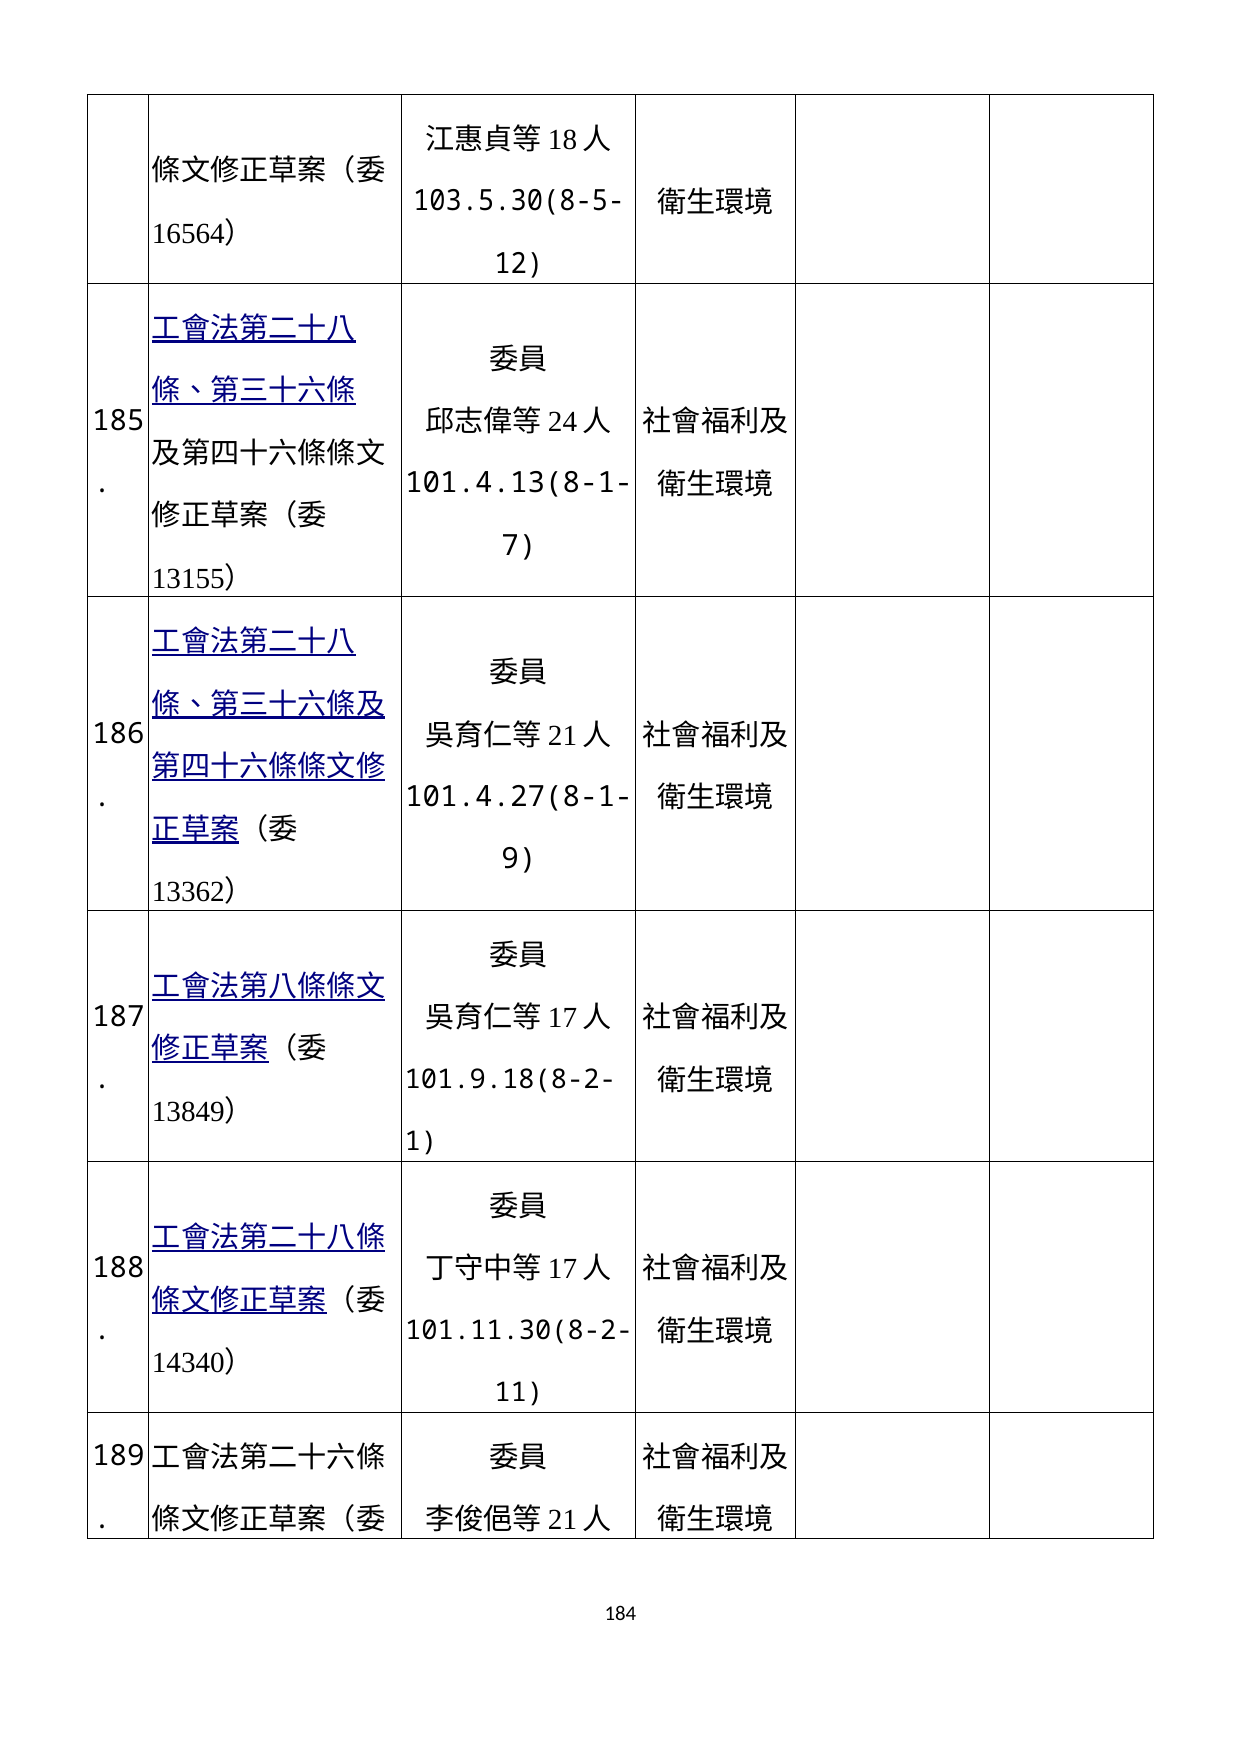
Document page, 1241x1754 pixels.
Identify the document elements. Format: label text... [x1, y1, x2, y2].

table_cell [88, 597, 148, 910]
table_cell [796, 284, 989, 596]
table_cell 江惠貞等18人103.5.30(8-5-12) [402, 95, 635, 283]
table_cell 委員 邱志偉等24人101.4.13(8-1-7) [402, 284, 635, 596]
table_cell 工會法第二十八條、第三十六條及第四十六條條文修正草案（委13362） [149, 597, 401, 910]
table_cell [796, 597, 989, 910]
table_cell 委員 李俊俋等21人 [402, 1413, 635, 1538]
table_cell [88, 1413, 148, 1538]
table_cell [796, 1162, 989, 1412]
table_cell [796, 95, 989, 283]
table_cell 工會法第二十六條條文修正草案（委 [149, 1413, 401, 1538]
table_cell 社會福利及衛生環境 [636, 284, 795, 596]
table_cell 工會法第二十八條、第三十六條 及第四十六條條文修正草案（委13155） [149, 284, 401, 596]
table_cell [88, 95, 148, 283]
table_cell 條文修正草案（委16564） [149, 95, 401, 283]
table_cell [990, 911, 1153, 1161]
table_cell [990, 1413, 1153, 1538]
table_cell [88, 1162, 148, 1412]
table_cell 社會福利及衛生環境 [636, 1413, 795, 1538]
table_cell 社會福利及衛生環境 [636, 597, 795, 910]
table_cell [796, 911, 989, 1161]
table_cell [990, 95, 1153, 283]
table_cell 社會福利及衛生環境 [636, 911, 795, 1161]
table_cell [990, 284, 1153, 596]
table_cell 委員 丁守中等17人101.11.30(8-2-11) [402, 1162, 635, 1412]
table_cell 工會法第八條條文修正草案（委13849） [149, 911, 401, 1161]
table_cell [990, 597, 1153, 910]
table_cell 工會法第二十八條條文修正草案（委14340） [149, 1162, 401, 1412]
table_cell 衛生環境 [636, 95, 795, 283]
table_cell [796, 1413, 989, 1538]
table_cell [990, 1162, 1153, 1412]
table_cell 委員 吳育仁等17人 101.9.18(8-2-1) [402, 911, 635, 1161]
table_cell 社會福利及衛生環境 [636, 1162, 795, 1412]
table_cell [88, 284, 148, 596]
table_cell 委員 吳育仁等21人101.4.27(8-1-9) [402, 597, 635, 910]
table_cell [88, 911, 148, 1161]
